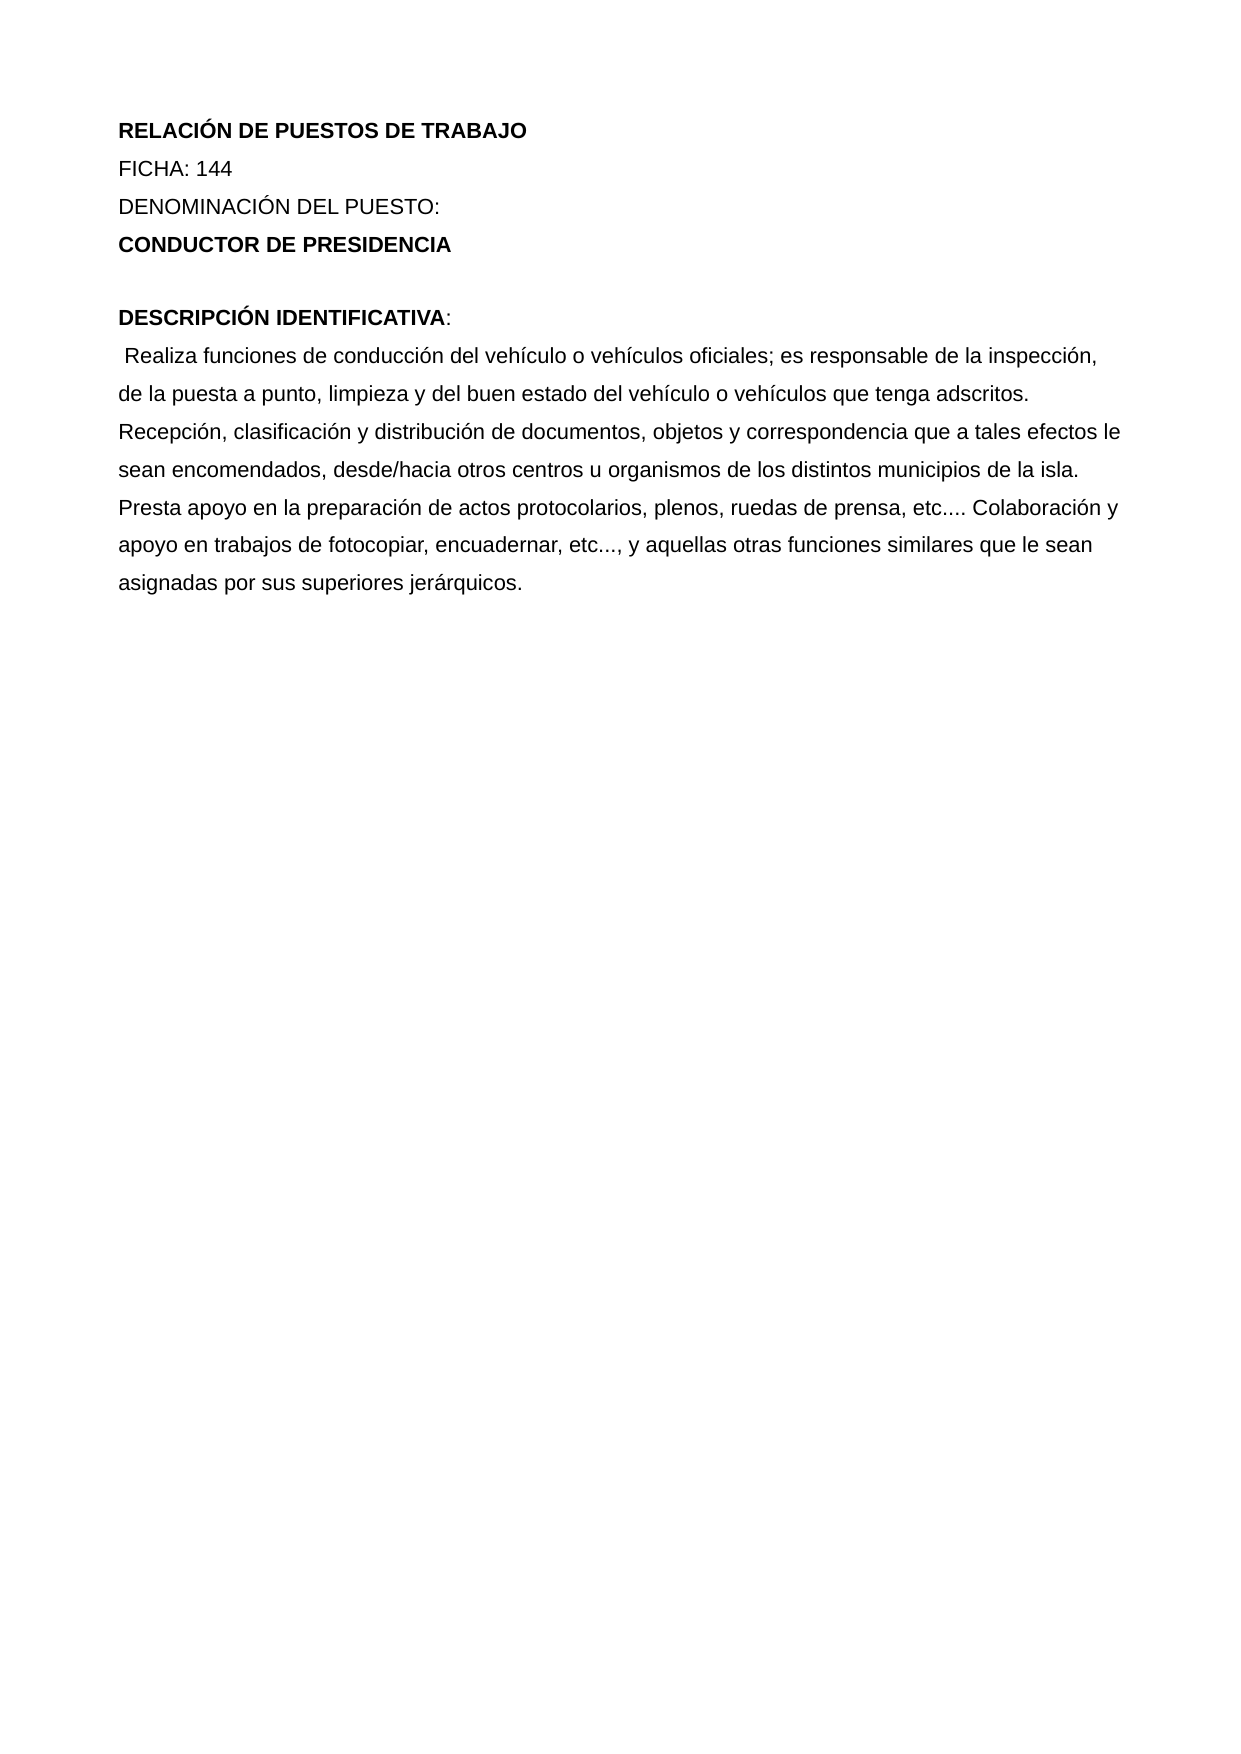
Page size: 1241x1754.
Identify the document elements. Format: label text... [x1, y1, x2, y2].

text DENOMINACIÓN DEL PUESTO: [118, 194, 1122, 219]
text CONDUCTOR DE PRESIDENCIA [118, 232, 1122, 257]
text FICHA: 144 [118, 156, 1122, 181]
text DESCRIPCIÓN IDENTIFICATIVA: [118, 305, 1122, 331]
text Realiza funciones de conducción del vehículo o vehículos oficiales; es responsable de la inspección, de la puesta a punto, limpieza y del buen estado del vehículo o vehículos que tenga adscritos. Recepción, clasificación y distribución de documentos, objetos y correspondencia que a tales efectos le sean encomendados, desde/hacia otros centros u organismos de los distintos municipios de la isla. Presta apoyo en la preparación de actos protocolarios, plenos, ruedas de prensa, etc.... Colaboración y apoyo en trabajos de fotocopiar, encuadernar, etc..., y aquellas otras funciones similares que le sean asignadas por sus superiores jerárquicos. [118, 343, 1122, 595]
text RELACIÓN DE PUESTOS DE TRABAJO [118, 118, 1122, 143]
